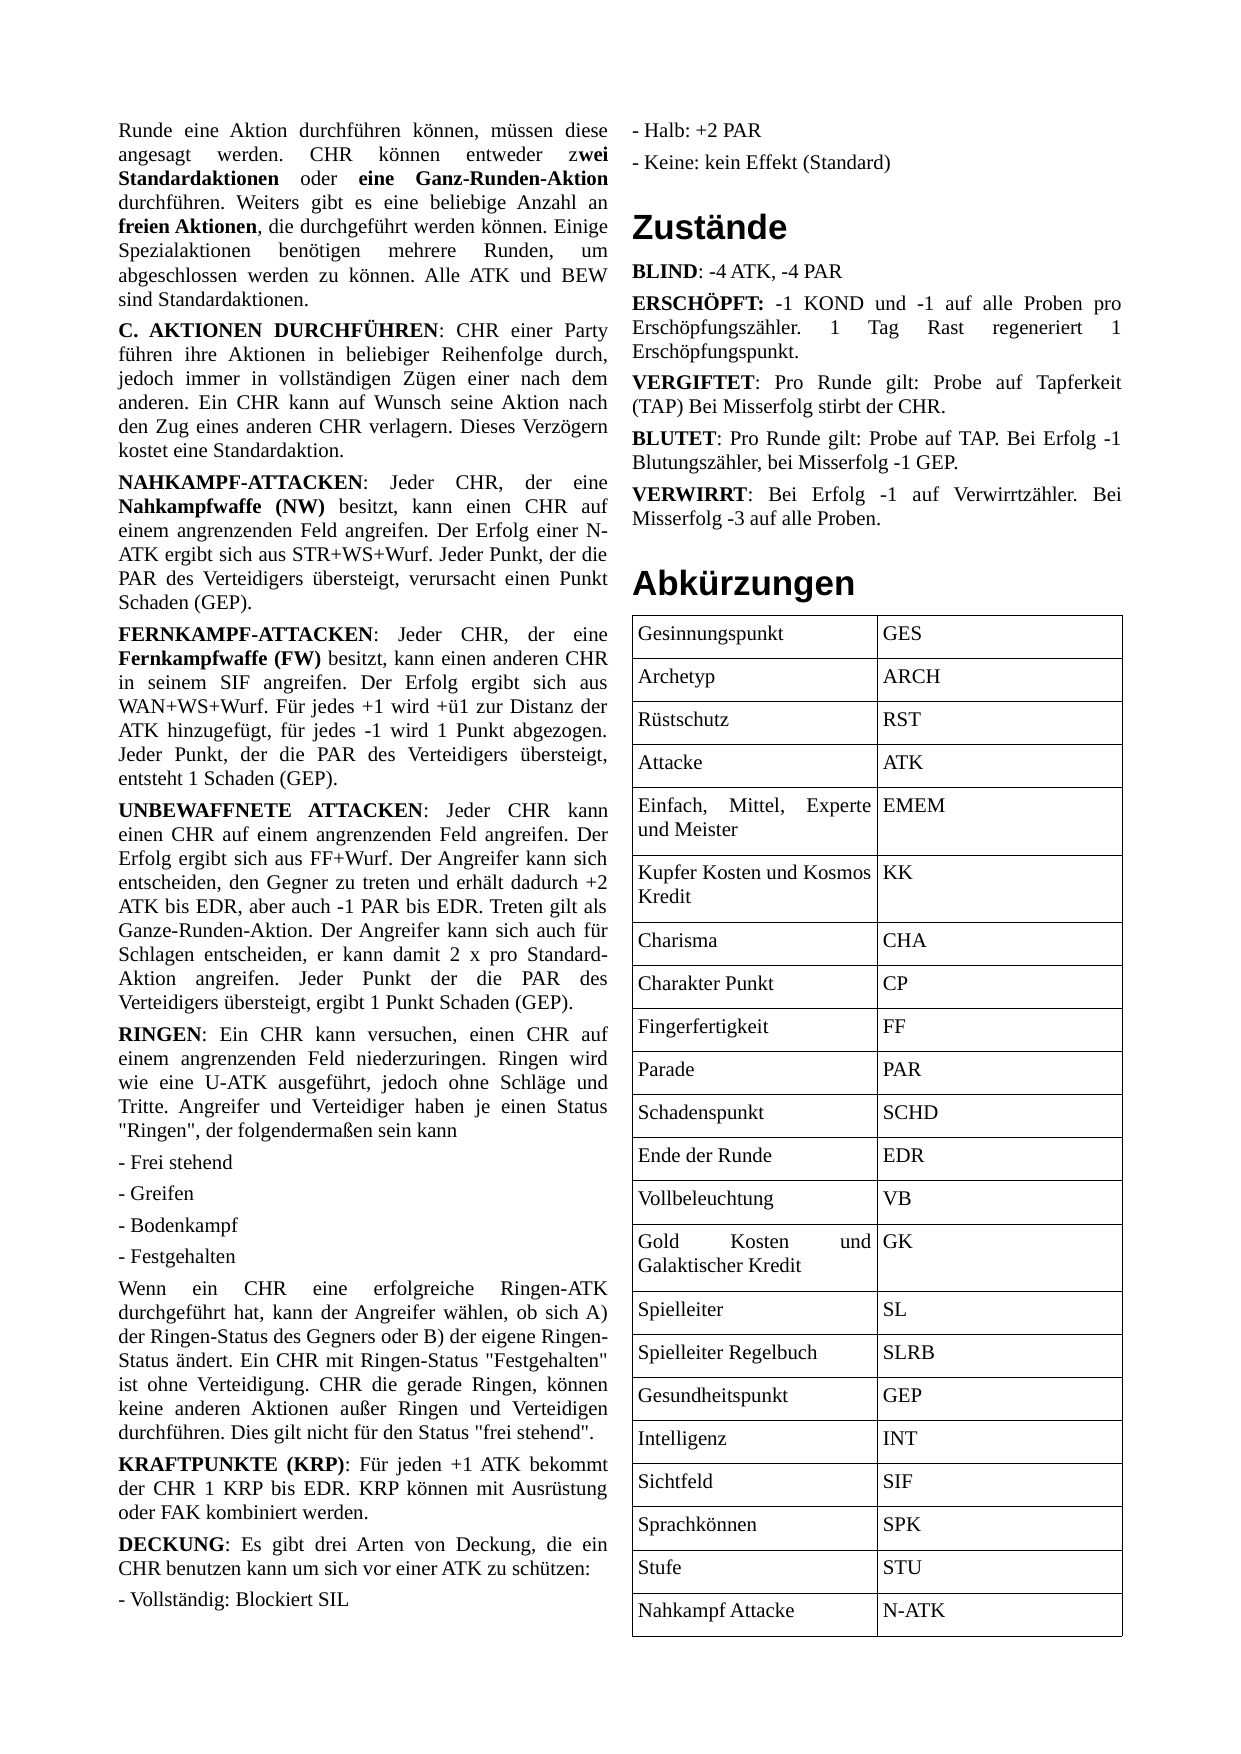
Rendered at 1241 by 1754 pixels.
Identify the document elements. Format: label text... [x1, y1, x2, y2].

text RINGEN: Ein CHR kann versuchen, einen CHR auf einem angrenzenden Feld niederzuringen. Ringen wird wie eine U-ATK ausgeführt, jedoch ohne Schläge und Tritte. Angreifer und Verteidiger haben je einen Status "Ringen", der folgendermaßen sein kann [118, 1022, 608, 1142]
table_cell FF [878, 1009, 1122, 1051]
table_cell Nahkampf Attacke [633, 1594, 877, 1636]
text UNBEWAFFNETE ATTACKEN: Jeder CHR kann einen CHR auf einem angrenzenden Feld angreifen. Der Erfolg ergibt sich aus FF+Wurf. Der Angreifer kann sich entscheiden, den Gegner zu treten und erhält dadurch +2 ATK bis EDR, aber auch -1 PAR bis EDR. Treten gilt als Ganze-Runden-Aktion. Der Angreifer kann sich auch für Schlagen entscheiden, er kann damit 2 x pro Standard-Aktion angreifen. Jeder Punkt der die PAR des Verteidigers übersteigt, ergibt 1 Punkt Schaden (GEP). [118, 798, 608, 1014]
text KRAFTPUNKTE (KRP): Für jeden +1 ATK bekommt der CHR 1 KRP bis EDR. KRP können mit Ausrüstung oder FAK kombiniert werden. [118, 1452, 608, 1524]
table_cell Vollbeleuchtung [633, 1181, 877, 1223]
text DECKUNG: Es gibt drei Arten von Deckung, die ein CHR benutzen kann um sich vor einer ATK zu schützen: [118, 1532, 608, 1580]
table_cell Fingerfertigkeit [633, 1009, 877, 1051]
text C. AKTIONEN DURCHFÜHREN: CHR einer Party führen ihre Aktionen in beliebiger Reihenfolge durch, jedoch immer in vollständigen Zügen einer nach dem anderen. Ein CHR kann auf Wunsch seine Aktion nach den Zug eines anderen CHR verlagern. Dieses Verzögern kostet eine Standardaktion. [118, 318, 608, 462]
text ERSCHÖPFT: -1 KOND und -1 auf alle Proben pro Erschöpfungszähler. 1 Tag Rast regeneriert 1 Erschöpfungspunkt. [632, 291, 1122, 363]
table_cell Kupfer Kosten und Kosmos Kredit [633, 856, 877, 922]
table_cell Schadenspunkt [633, 1095, 877, 1137]
text VERWIRRT: Bei Erfolg -1 auf Verwirrtzähler. Bei Misserfolg -3 auf alle Proben. [632, 481, 1122, 529]
table_cell Parade [633, 1052, 877, 1094]
table_header Gesinnungspunkt [633, 616, 877, 658]
table_cell Sichtfeld [633, 1464, 877, 1506]
table_cell Sprachkönnen [633, 1507, 877, 1549]
table_header GES [878, 616, 1122, 658]
table_cell Attacke [633, 745, 877, 787]
text VERGIFTET: Pro Runde gilt: Probe auf Tapferkeit (TAP) Bei Misserfolg stirbt der CHR. [632, 370, 1122, 418]
table_cell Spielleiter Regelbuch [633, 1335, 877, 1377]
table_cell CHA [878, 923, 1122, 965]
subtitle Zustände [632, 206, 1122, 246]
table_cell Spielleiter [633, 1292, 877, 1334]
text - Festgehalten [118, 1244, 608, 1268]
table_cell VB [878, 1181, 1122, 1223]
subtitle Abkürzungen [632, 562, 1122, 602]
table_cell Einfach, Mittel, Experte und Meister [633, 788, 877, 854]
table_cell RST [878, 702, 1122, 744]
table_cell Charisma [633, 923, 877, 965]
table_cell Stufe [633, 1551, 877, 1593]
table_cell SPK [878, 1507, 1122, 1549]
table_cell Intelligenz [633, 1421, 877, 1463]
text - Halb: +2 PAR [632, 118, 1122, 142]
table_cell SL [878, 1292, 1122, 1334]
table_cell PAR [878, 1052, 1122, 1094]
text - Keine: kein Effekt (Standard) [632, 150, 1122, 174]
table_cell Charakter Punkt [633, 966, 877, 1008]
text - Bodenkampf [118, 1213, 608, 1237]
text NAHKAMPF-ATTACKEN: Jeder CHR, der eine Nahkampfwaffe (NW) besitzt, kann einen CHR auf einem angrenzenden Feld angreifen. Der Erfolg einer N-ATK ergibt sich aus STR+WS+Wurf. Jeder Punkt, der die PAR des Verteidigers übersteigt, verursacht einen Punkt Schaden (GEP). [118, 470, 608, 614]
table_cell CP [878, 966, 1122, 1008]
text BLUTET: Pro Runde gilt: Probe auf TAP. Bei Erfolg -1 Blutungszähler, bei Misserfolg -1 GEP. [632, 426, 1122, 474]
table_cell SIF [878, 1464, 1122, 1506]
table_cell EDR [878, 1138, 1122, 1180]
table_cell Gesundheitspunkt [633, 1378, 877, 1420]
table_cell STU [878, 1551, 1122, 1593]
text - Frei stehend [118, 1150, 608, 1174]
table_cell KK [878, 856, 1122, 922]
table_cell SCHD [878, 1095, 1122, 1137]
table_cell Archetyp [633, 659, 877, 701]
text Runde eine Aktion durchführen können, müssen diese angesagt werden. CHR können entweder zwei Standardaktionen oder eine Ganz-Runden-Aktion durchführen. Weiters gibt es eine beliebige Anzahl an freien Aktionen, die durchgeführt werden können. Einige Spezialaktionen benötigen mehrere Runden, um abgeschlossen werden zu können. Alle ATK und BEW sind Standardaktionen. [118, 118, 608, 311]
text - Greifen [118, 1181, 608, 1205]
text FERNKAMPF-ATTACKEN: Jeder CHR, der eine Fernkampfwaffe (FW) besitzt, kann einen anderen CHR in seinem SIF angreifen. Der Erfolg ergibt sich aus WAN+WS+Wurf. Für jedes +1 wird +ü1 zur Distanz der ATK hinzugefügt, für jedes -1 wird 1 Punkt abgezogen. Jeder Punkt, der die PAR des Verteidigers übersteigt, entsteht 1 Schaden (GEP). [118, 622, 608, 790]
table_cell EMEM [878, 788, 1122, 854]
table_cell ATK [878, 745, 1122, 787]
table_cell Gold Kosten und Galaktischer Kredit [633, 1225, 877, 1291]
table_cell ARCH [878, 659, 1122, 701]
text Wenn ein CHR eine erfolgreiche Ringen-ATK durchgeführt hat, kann der Angreifer wählen, ob sich A) der Ringen-Status des Gegners oder B) der eigene Ringen-Status ändert. Ein CHR mit Ringen-Status "Festgehalten" ist ohne Verteidigung. CHR die gerade Ringen, können keine anderen Aktionen außer Ringen und Verteidigen durchführen. Dies gilt nicht für den Status "frei stehend". [118, 1276, 608, 1444]
table_cell INT [878, 1421, 1122, 1463]
table_cell Rüstschutz [633, 702, 877, 744]
table_cell N-ATK [878, 1594, 1122, 1636]
table_cell GK [878, 1225, 1122, 1291]
text - Vollständig: Blockiert SIL [118, 1587, 608, 1611]
table_cell GEP [878, 1378, 1122, 1420]
text BLIND: -4 ATK, -4 PAR [632, 259, 1122, 283]
table_cell Ende der Runde [633, 1138, 877, 1180]
table_cell SLRB [878, 1335, 1122, 1377]
